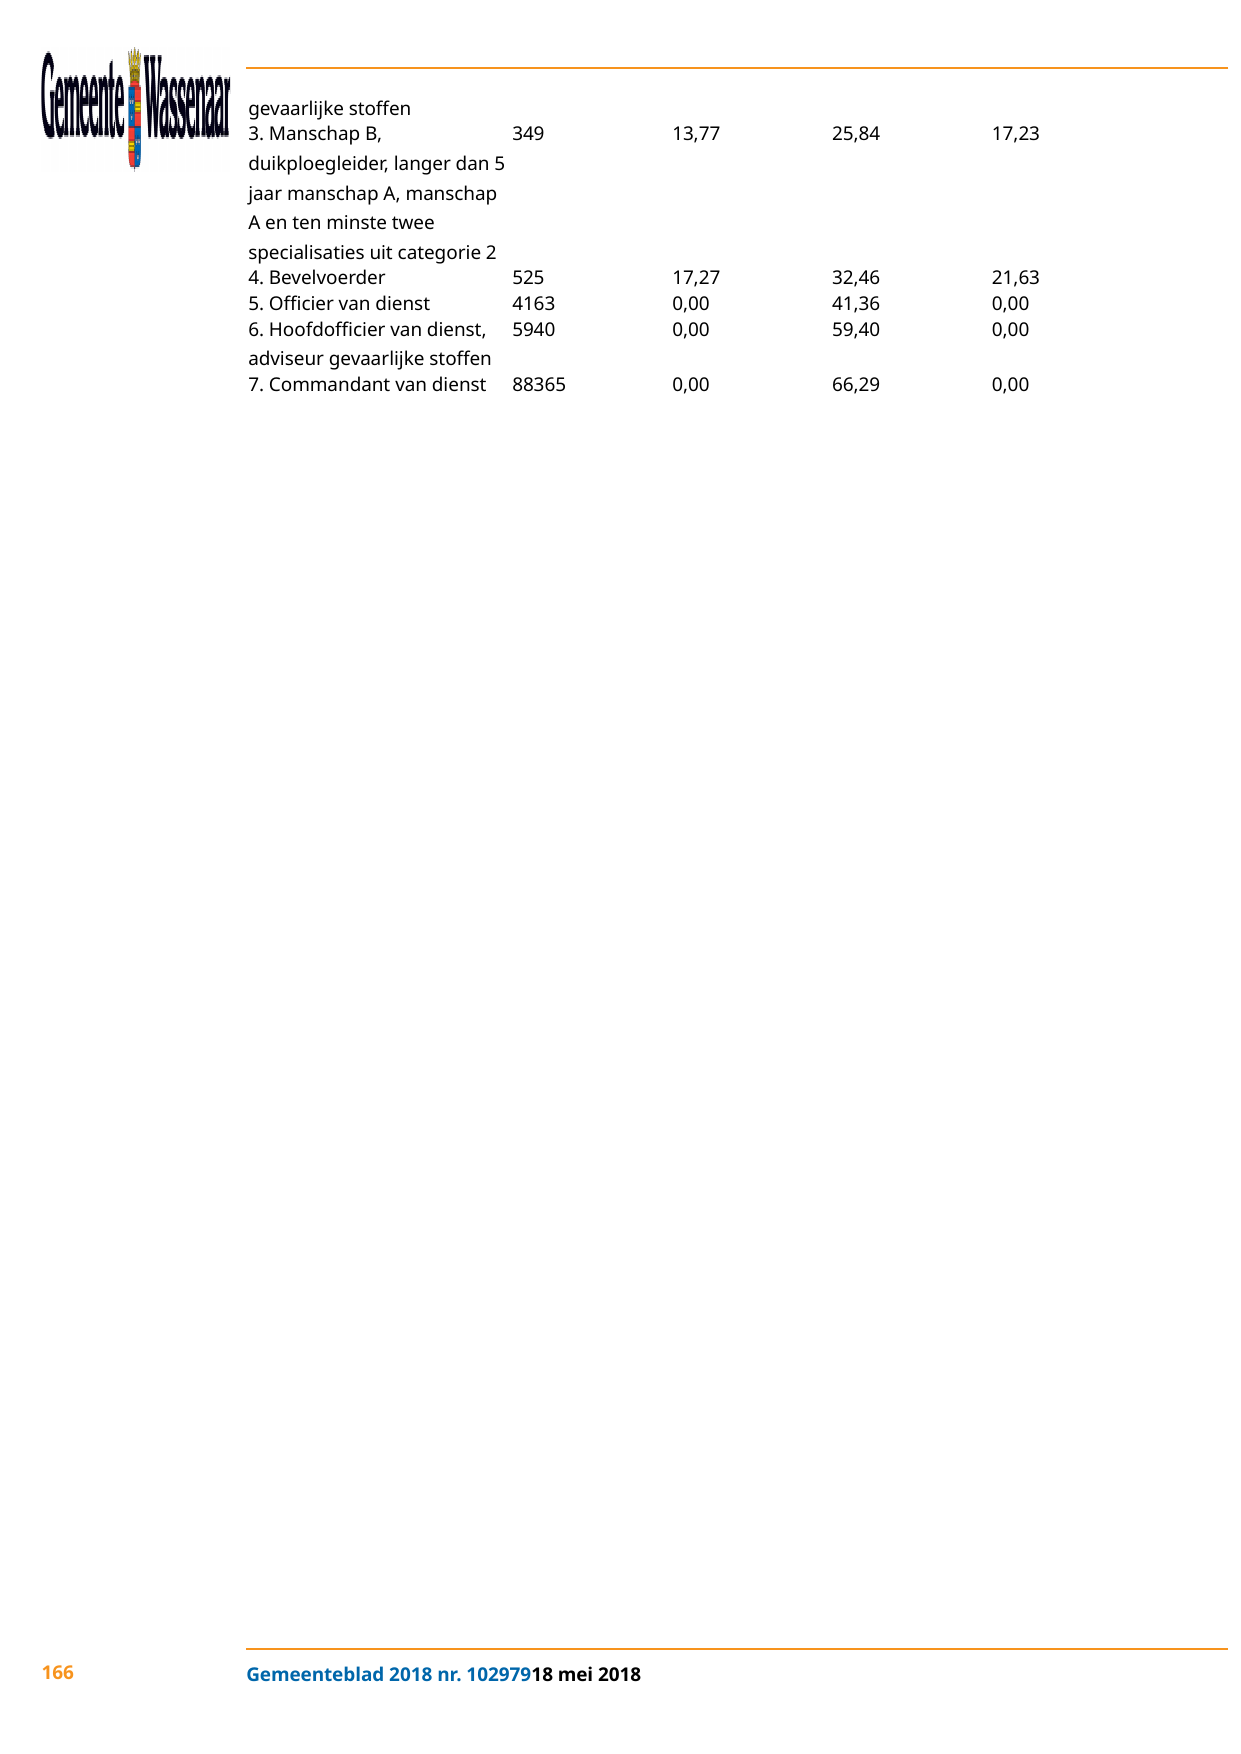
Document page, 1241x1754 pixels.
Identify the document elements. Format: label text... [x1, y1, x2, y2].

table_cell 66,29 [832, 371, 992, 397]
table_cell 0,00 [672, 316, 832, 371]
table_cell 13,77 [672, 121, 832, 264]
table_cell gevaarlijke stoffen [248, 95, 512, 121]
table_cell 88365 [512, 371, 672, 397]
table_cell [672, 95, 832, 121]
table_cell 59,40 [832, 316, 992, 371]
table_cell 25,84 [832, 121, 992, 264]
table_cell 6. Hoofdofficier van dienst, adviseur gevaarlijke stoffen [248, 316, 512, 371]
table_cell 349 [512, 121, 672, 264]
table_cell 5940 [512, 316, 672, 371]
table_cell 4163 [512, 290, 672, 316]
table_cell [512, 95, 672, 121]
table_cell [992, 95, 1152, 121]
picture [41, 47, 231, 172]
table_cell 525 [512, 265, 672, 290]
table_cell 3. Manschap B, duikploegleider, langer dan 5 jaar manschap A, manschap A en ten minste twee specialisaties uit categorie 2 [248, 121, 512, 264]
table_cell 17,27 [672, 265, 832, 290]
table_cell 0,00 [992, 290, 1152, 316]
table_cell 7. Commandant van dienst [248, 371, 512, 397]
table_cell 41,36 [832, 290, 992, 316]
table_cell 17,23 [992, 121, 1152, 264]
table_cell 0,00 [992, 316, 1152, 371]
table_cell 5. Officier van dienst [248, 290, 512, 316]
table_cell 0,00 [672, 371, 832, 397]
table_cell [832, 95, 992, 121]
table_cell 0,00 [672, 290, 832, 316]
table_cell 4. Bevelvoerder [248, 265, 512, 290]
table_cell 0,00 [992, 371, 1152, 397]
table_cell 21,63 [992, 265, 1152, 290]
table_cell 32,46 [832, 265, 992, 290]
